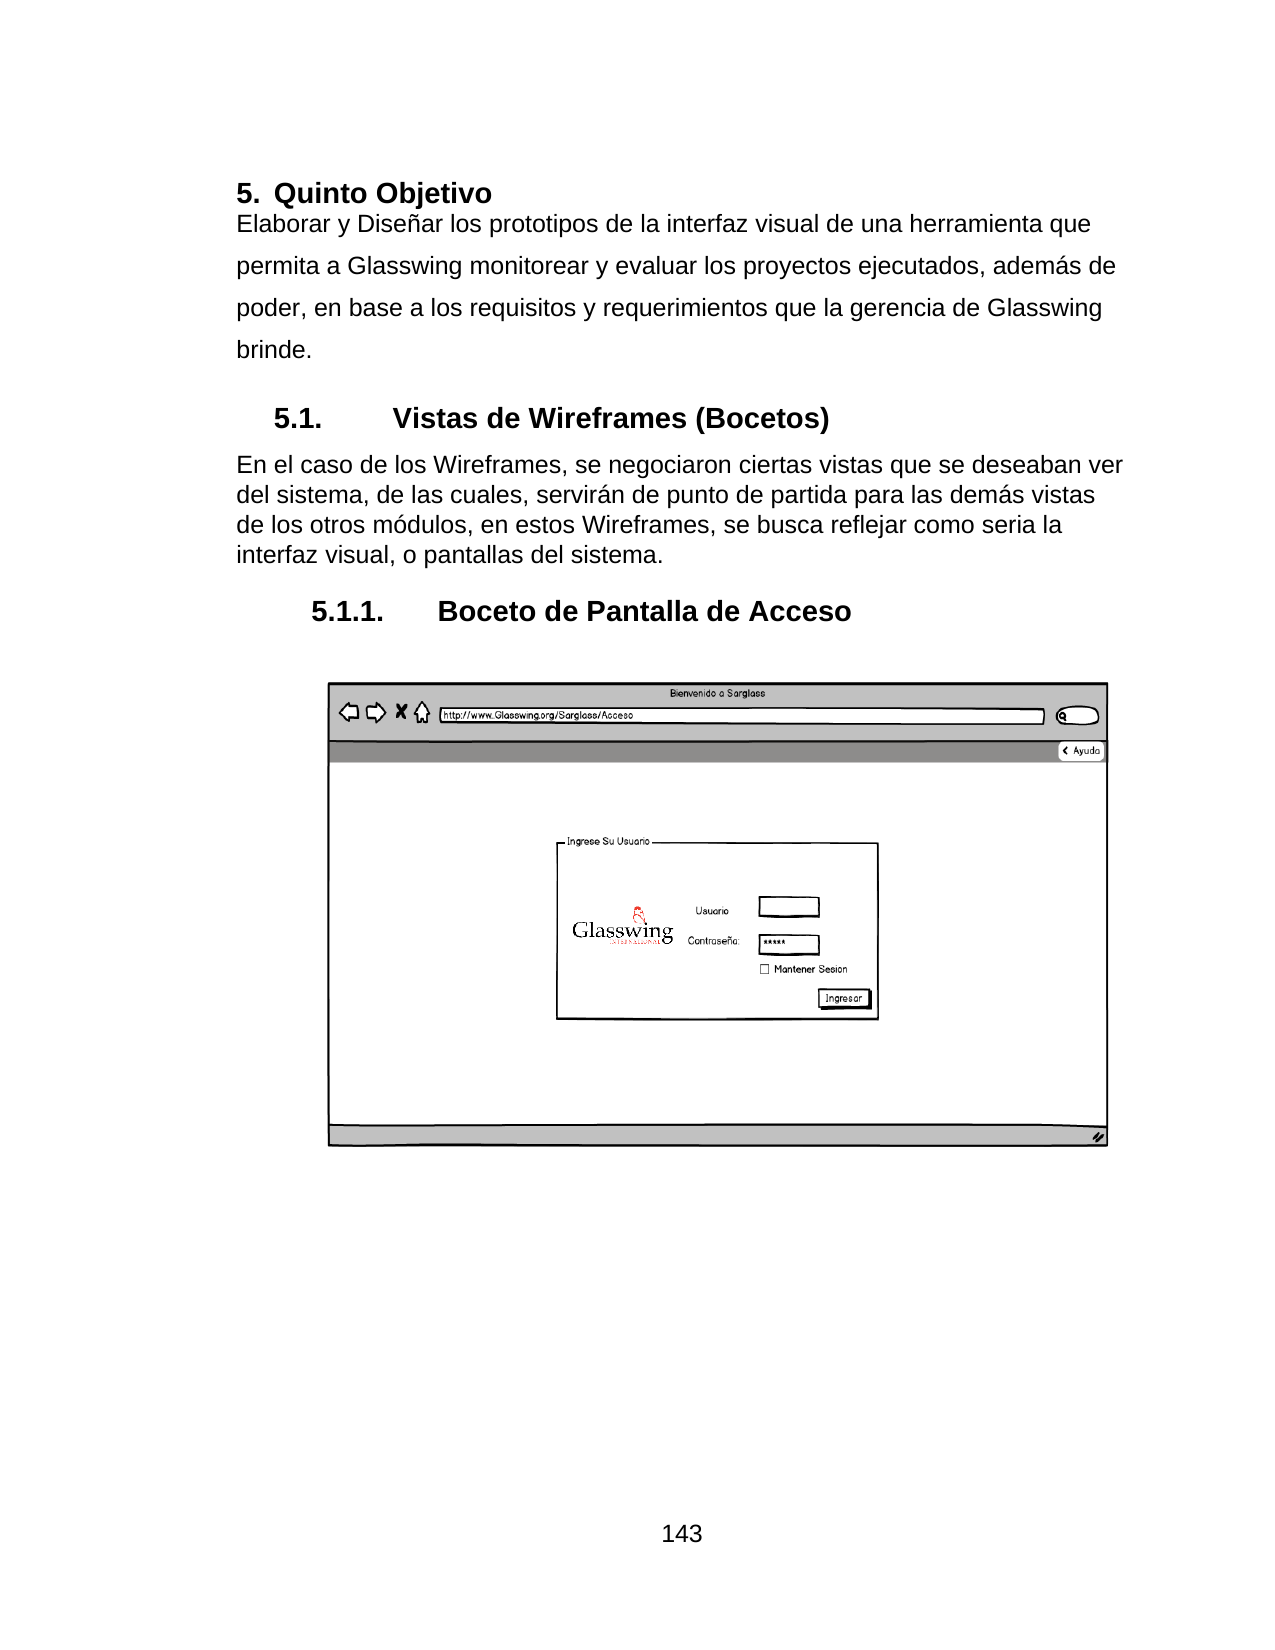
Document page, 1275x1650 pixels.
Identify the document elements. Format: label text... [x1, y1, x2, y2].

text Elaborar y Diseñar los prototipos de la interfaz visual de una herramienta que permita a Glasswing monitorear y evaluar los proyectos ejecutados, además de poder, en base a los requisitos y requerimientos que la gerencia de Glasswing brinde. [236, 210, 1127, 363]
subtitle Boceto de Pantalla de Acceso [311, 595, 1127, 628]
picture [327, 682, 1109, 1147]
subtitle Vistas de Wireframes (Bocetos) [274, 402, 1127, 435]
subtitle Quinto Objetivo [236, 177, 1127, 210]
text En el caso de los Wireframes, se negociaron ciertas vistas que se deseaban ver del sistema, de las cuales, servirán de punto de partida para las demás vistas de los otros módulos, en estos Wireframes, se busca reflejar como seria la interfaz visual, o pantallas del sistema. [236, 451, 1127, 568]
